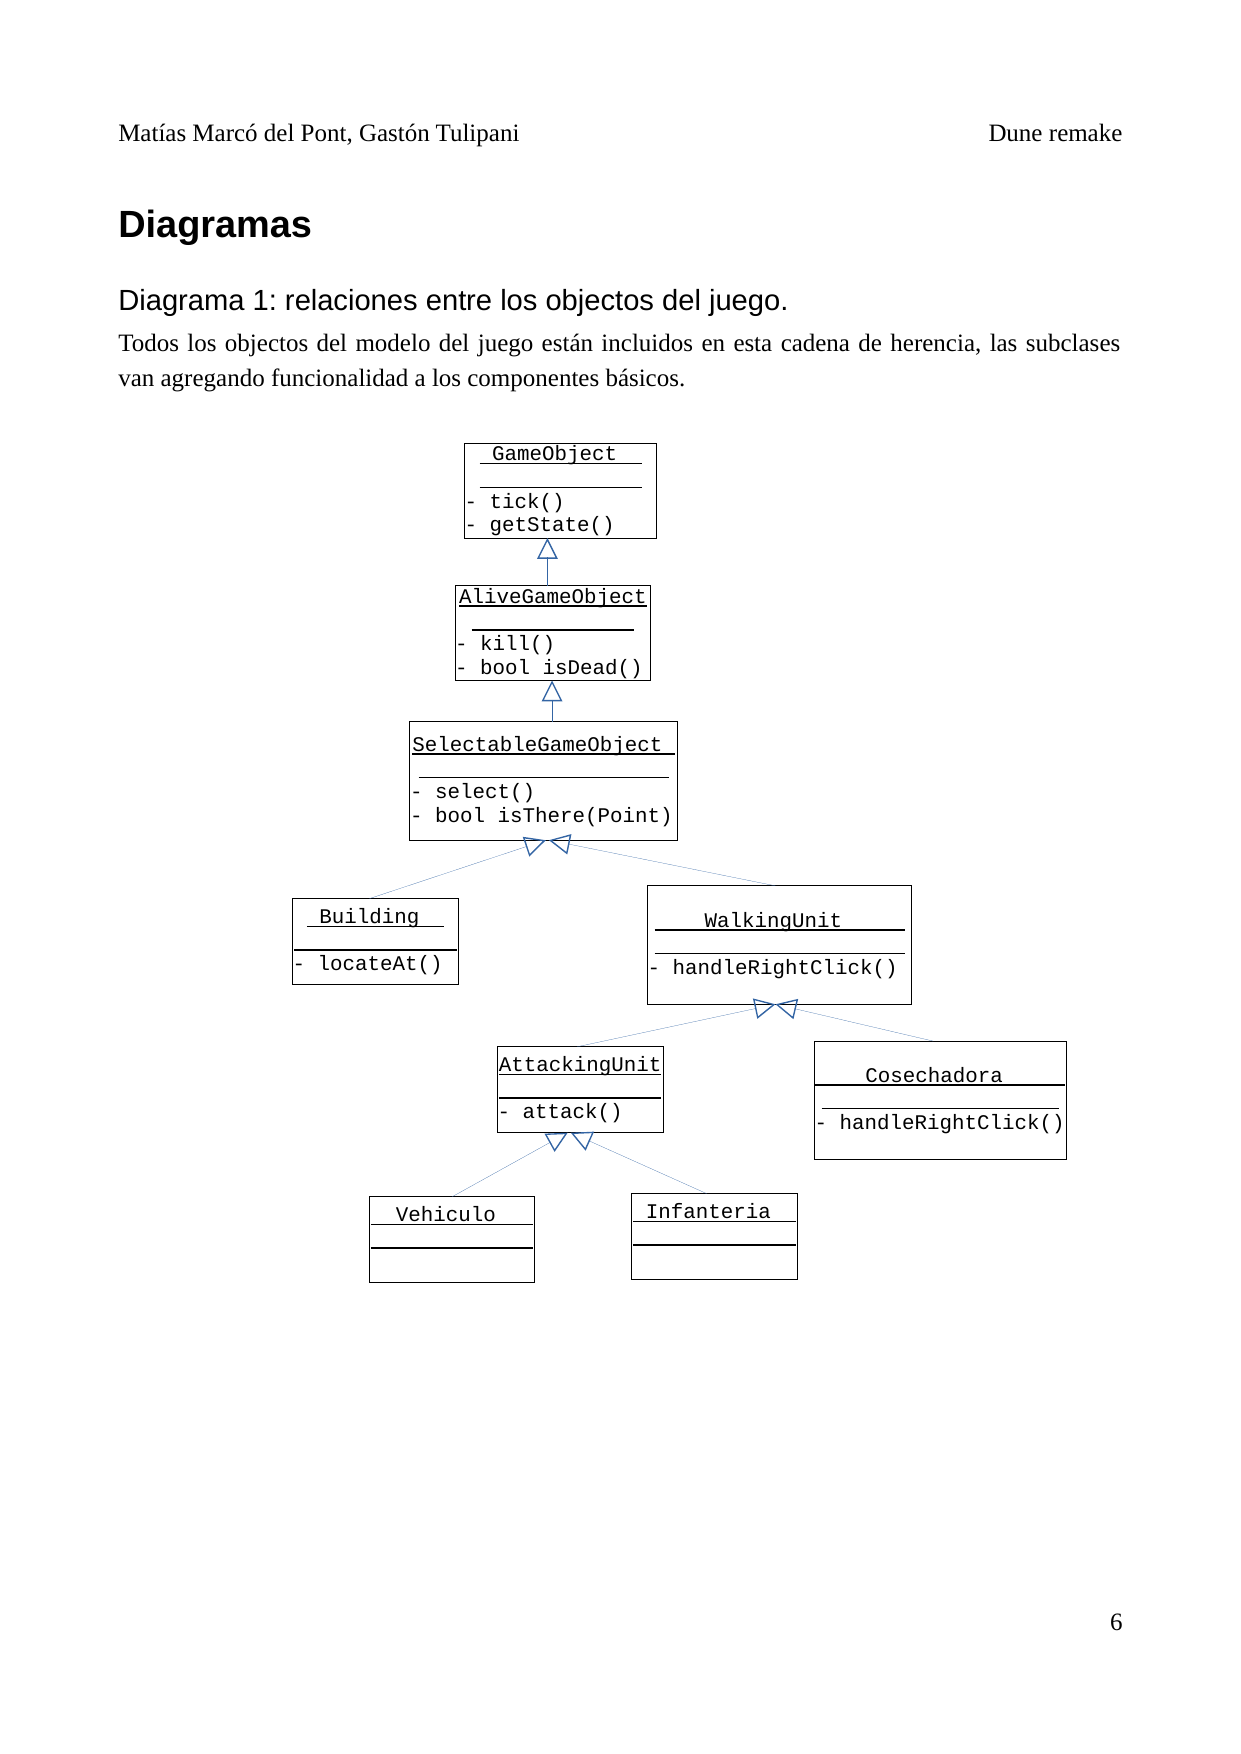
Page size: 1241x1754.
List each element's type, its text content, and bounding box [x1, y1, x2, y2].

text Todos los objectos del modelo del juego están incluidos en esta cadena de herencia, las subclases van agregando funcionalidad a los componentes básicos. [118, 328, 1122, 392]
subtitle Diagrama 1: relaciones entre los objectos del juego. [118, 282, 1122, 316]
subtitle Diagramas [118, 201, 1122, 245]
